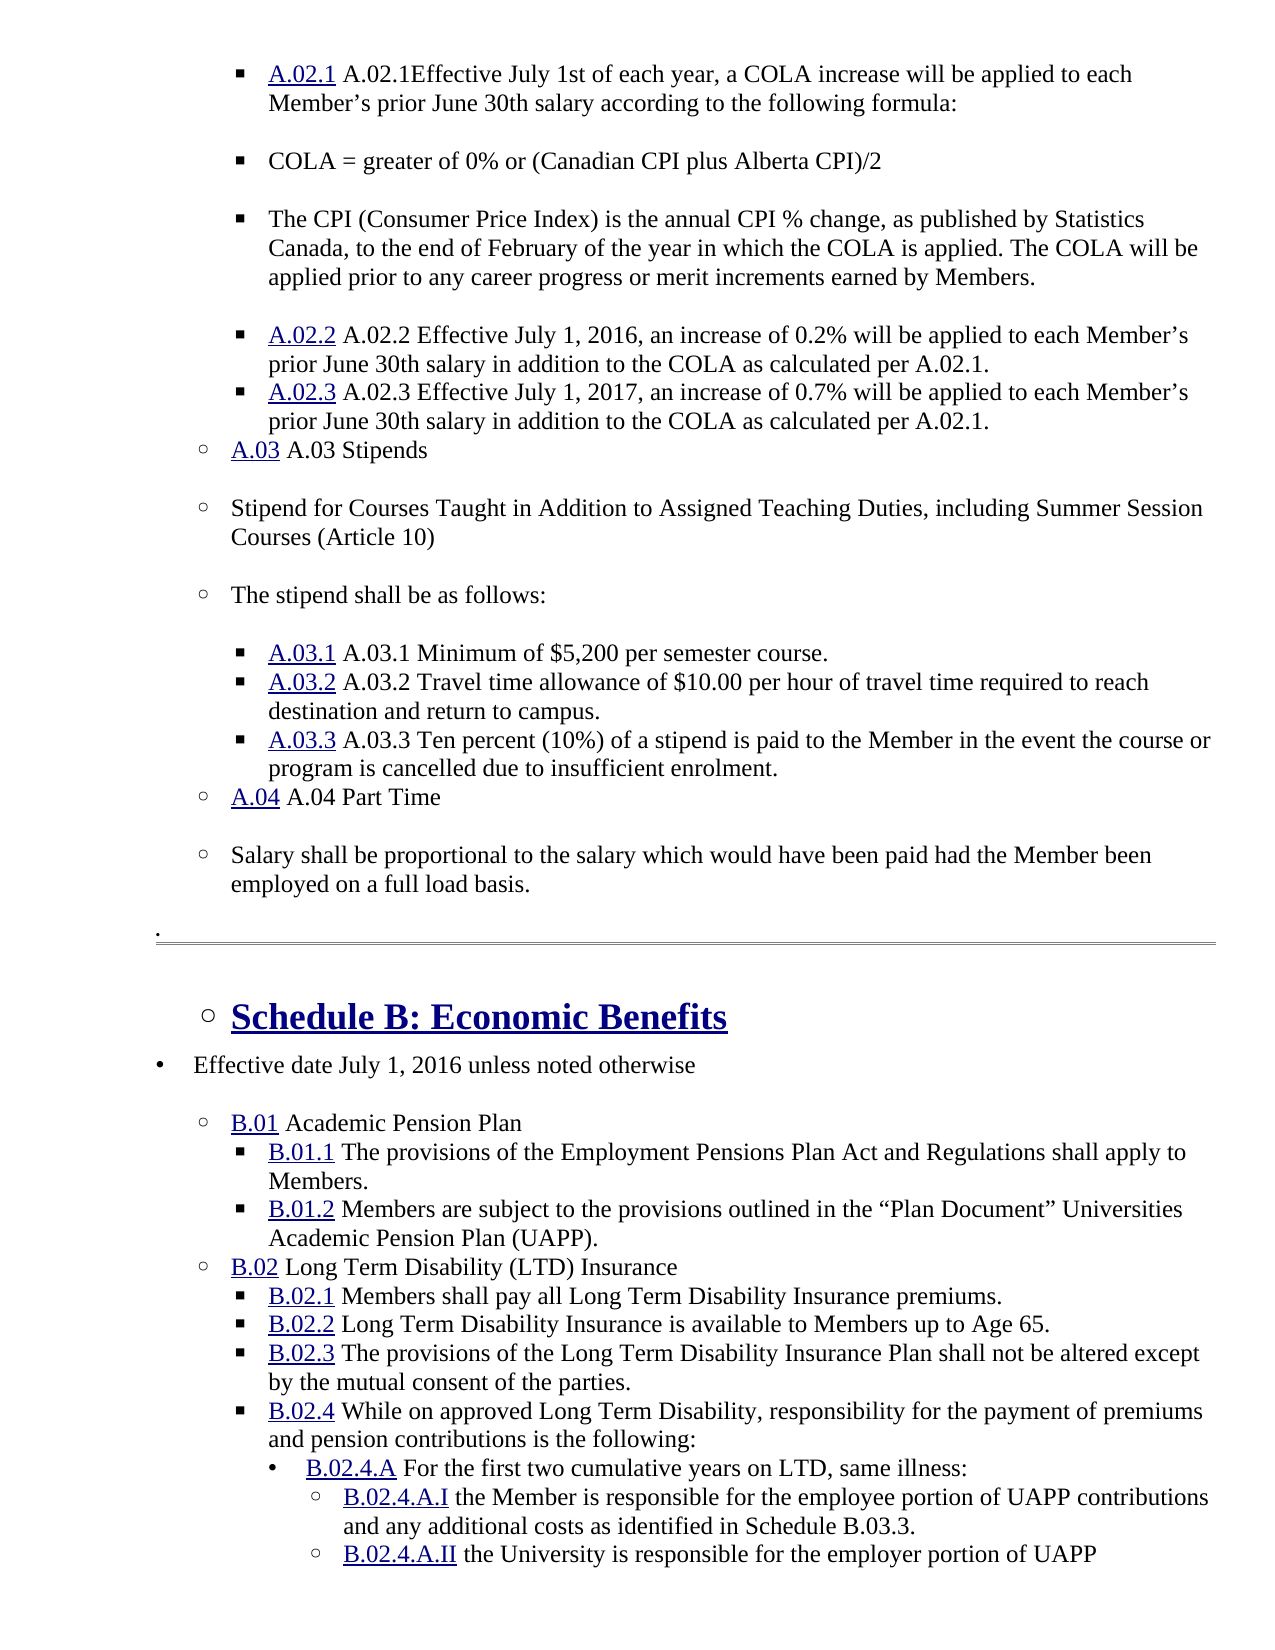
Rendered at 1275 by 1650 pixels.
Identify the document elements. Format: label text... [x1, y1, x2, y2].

list B.02.4 While on approved Long Term Disability, responsibility for the payment of premiums and pension contributions is the following: [231, 1396, 1216, 1453]
list A.02.2 A.02.2 Effective July 1, 2016, an increase of 0.2% will be applied to each Member’s prior June 30th salary in addition to the COLA as calculated per A.02.1. [231, 320, 1216, 377]
list B.02.3 The provisions of the Long Term Disability Insurance Plan shall not be altered except by the mutual consent of the parties. [231, 1338, 1216, 1396]
subtitle Schedule B: Economic Benefits [193, 994, 1216, 1037]
list B.02.4.A For the first two cumulative years on LTD, same illness: [268, 1453, 1216, 1482]
list Stipend for Courses Taught in Addition to Assigned Teaching Duties, including Summer Session Courses (Article 10) [193, 493, 1216, 551]
list A.03.1 A.03.1 Minimum of $5,200 per semester course. [231, 638, 1216, 667]
list A.04 A.04 Part Time [193, 782, 1216, 811]
list Salary shall be proportional to the salary which would have been paid had the Member been employed on a full load basis. [193, 840, 1216, 898]
list Effective date July 1, 2016 unless noted otherwise [156, 1050, 1216, 1079]
list A.02.3 A.02.3 Effective July 1, 2017, an increase of 0.7% will be applied to each Member’s prior June 30th salary in addition to the COLA as calculated per A.02.1. [231, 377, 1216, 435]
list B.01.2 Members are subject to the provisions outlined in the “Plan Document” Universities Academic Pension Plan (UAPP). [231, 1194, 1216, 1252]
list B.01.1 The provisions of the Employment Pensions Plan Act and Regulations shall apply to Members. [231, 1137, 1216, 1194]
list B.02.2 Long Term Disability Insurance is available to Members up to Age 65. [231, 1309, 1216, 1338]
list B.02.4.A.II the University is responsible for the employer portion of UAPP [306, 1539, 1216, 1568]
list B.02.1 Members shall pay all Long Term Disability Insurance premiums. [231, 1281, 1216, 1309]
list A.02.1 A.02.1Effective July 1st of each year, a COLA increase will be applied to each Member’s prior June 30th salary according to the following formula: [231, 59, 1216, 117]
list A.03 A.03 Stipends [193, 435, 1216, 464]
list COLA = greater of 0% or (Canadian CPI plus Alberta CPI)/2 [231, 146, 1216, 175]
list A.03.3 A.03.3 Ten percent (10%) of a stipend is paid to the Member in the event the course or program is cancelled due to insufficient enrolment. [231, 725, 1216, 782]
list The CPI (Consumer Price Index) is the annual CPI % change, as published by Statistics Canada, to the end of February of the year in which the COLA is applied. The COLA will be applied prior to any career progress or merit increments earned by Members. [231, 204, 1216, 291]
list B.02 Long Term Disability (LTD) Insurance [193, 1252, 1216, 1281]
list B.01 Academic Pension Plan [193, 1108, 1216, 1137]
list A.03.2 A.03.2 Travel time allowance of $10.00 per hour of travel time required to reach destination and return to campus. [231, 667, 1216, 725]
list B.02.4.A.I the Member is responsible for the employee portion of UAPP contributions and any additional costs as identified in Schedule B.03.3. [306, 1482, 1216, 1539]
list The stipend shall be as follows: [193, 580, 1216, 609]
